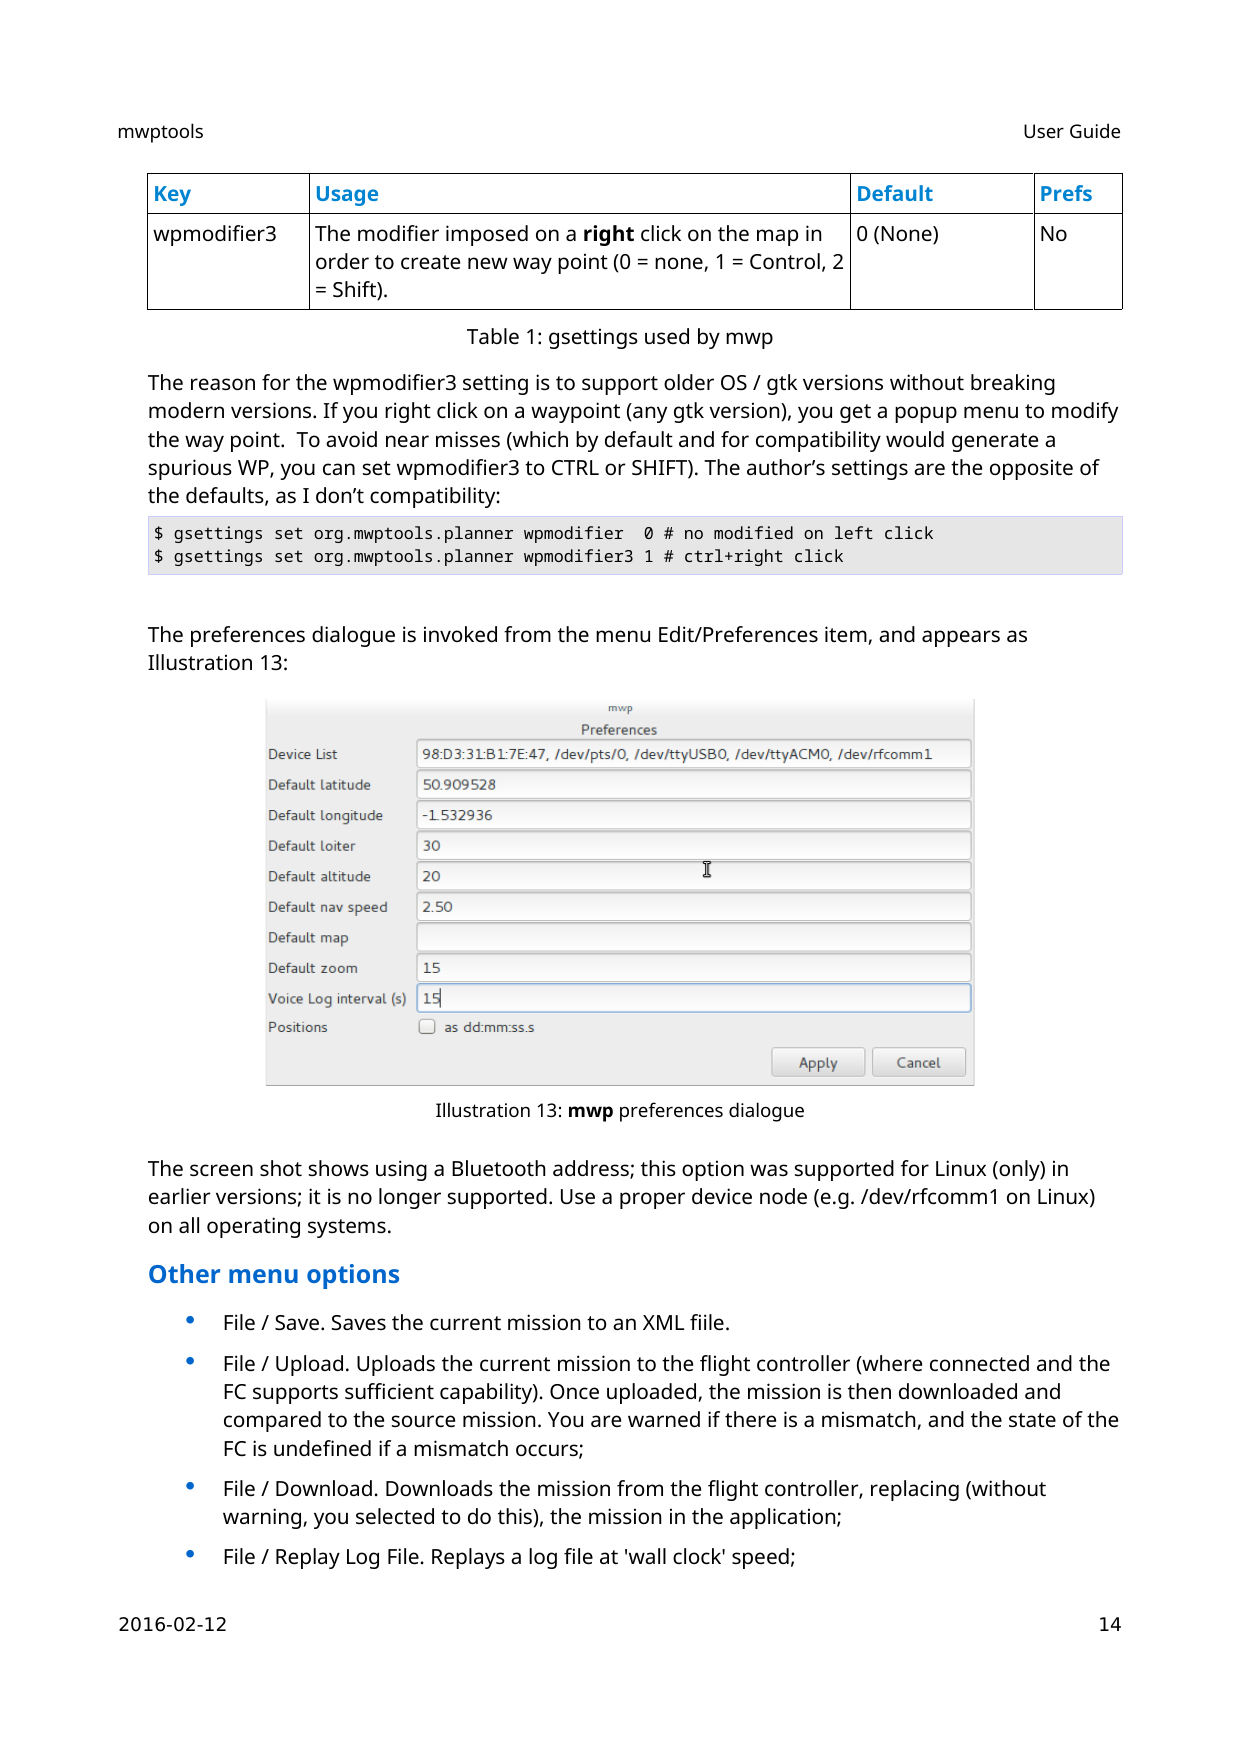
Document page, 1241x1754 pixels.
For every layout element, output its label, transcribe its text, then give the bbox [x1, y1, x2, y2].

text The screen shot shows using a Bluetooth address; this option was supported for Linux (only) in earlier versions; it is no longer supported. Use a proper device node (e.g. /dev/rfcomm1 on Linux) on all operating systems. [148, 1154, 1122, 1239]
list File / Download. Downloads the mission from the flight controller, replacing (without warning, you selected to do this), the mission in the application; [185, 1474, 1122, 1531]
table_header Prefs [1035, 174, 1122, 213]
table_cell The modifier imposed on a right click on the map in order to create new way point (0 = none, 1 = Control, 2 = Shift). [310, 214, 850, 309]
list File / Upload. Uploads the current mission to the flight controller (where connected and the FC supports sufficient capability). Once uploaded, the mission is then downloaded and compared to the source mission. You are warned if there is a mismatch, and the state of the FC is undefined if a mismatch occurs; [185, 1349, 1122, 1462]
table_cell wpmodifier3 [148, 214, 309, 309]
text $ gsettings set org.mwptools.planner wpmodifier 0 # no modified on left click [149, 517, 1122, 538]
table_header Usage [310, 174, 850, 213]
text Illustration 13: mwp preferences dialogue [244, 1086, 996, 1123]
list File / Replay Log File. Replays a log file at 'wall clock' speed; [185, 1542, 1122, 1571]
list File / Save. Saves the current mission to an XML fiile. [185, 1308, 1122, 1337]
text Table 1: gsettings used by mwp [118, 322, 1122, 350]
table_cell 0 (None) [851, 214, 1033, 309]
picture [265, 699, 975, 1086]
table_cell No [1035, 214, 1122, 309]
table_header Default [851, 174, 1033, 213]
subtitle Other menu options [148, 1257, 1122, 1291]
text The preferences dialogue is invoked from the menu Edit/Preferences item, and appears as Illustration 13: [148, 620, 1122, 676]
text The reason for the wpmodifier3 setting is to support older OS / gtk versions without breaking modern versions. If you right click on a waypoint (any gtk version), you get a popup menu to modify the way point. To avoid near misses (which by default and for compatibility would generate a spurious WP, you can set wpmodifier3 to CTRL or SHIFT). The author’s settings are the opposite of the defaults, as I don’t compatibility: [148, 368, 1122, 509]
table_header Key [148, 174, 309, 213]
text $ gsettings set org.mwptools.planner wpmodifier3 1 # ctrl+right click [149, 538, 1122, 574]
